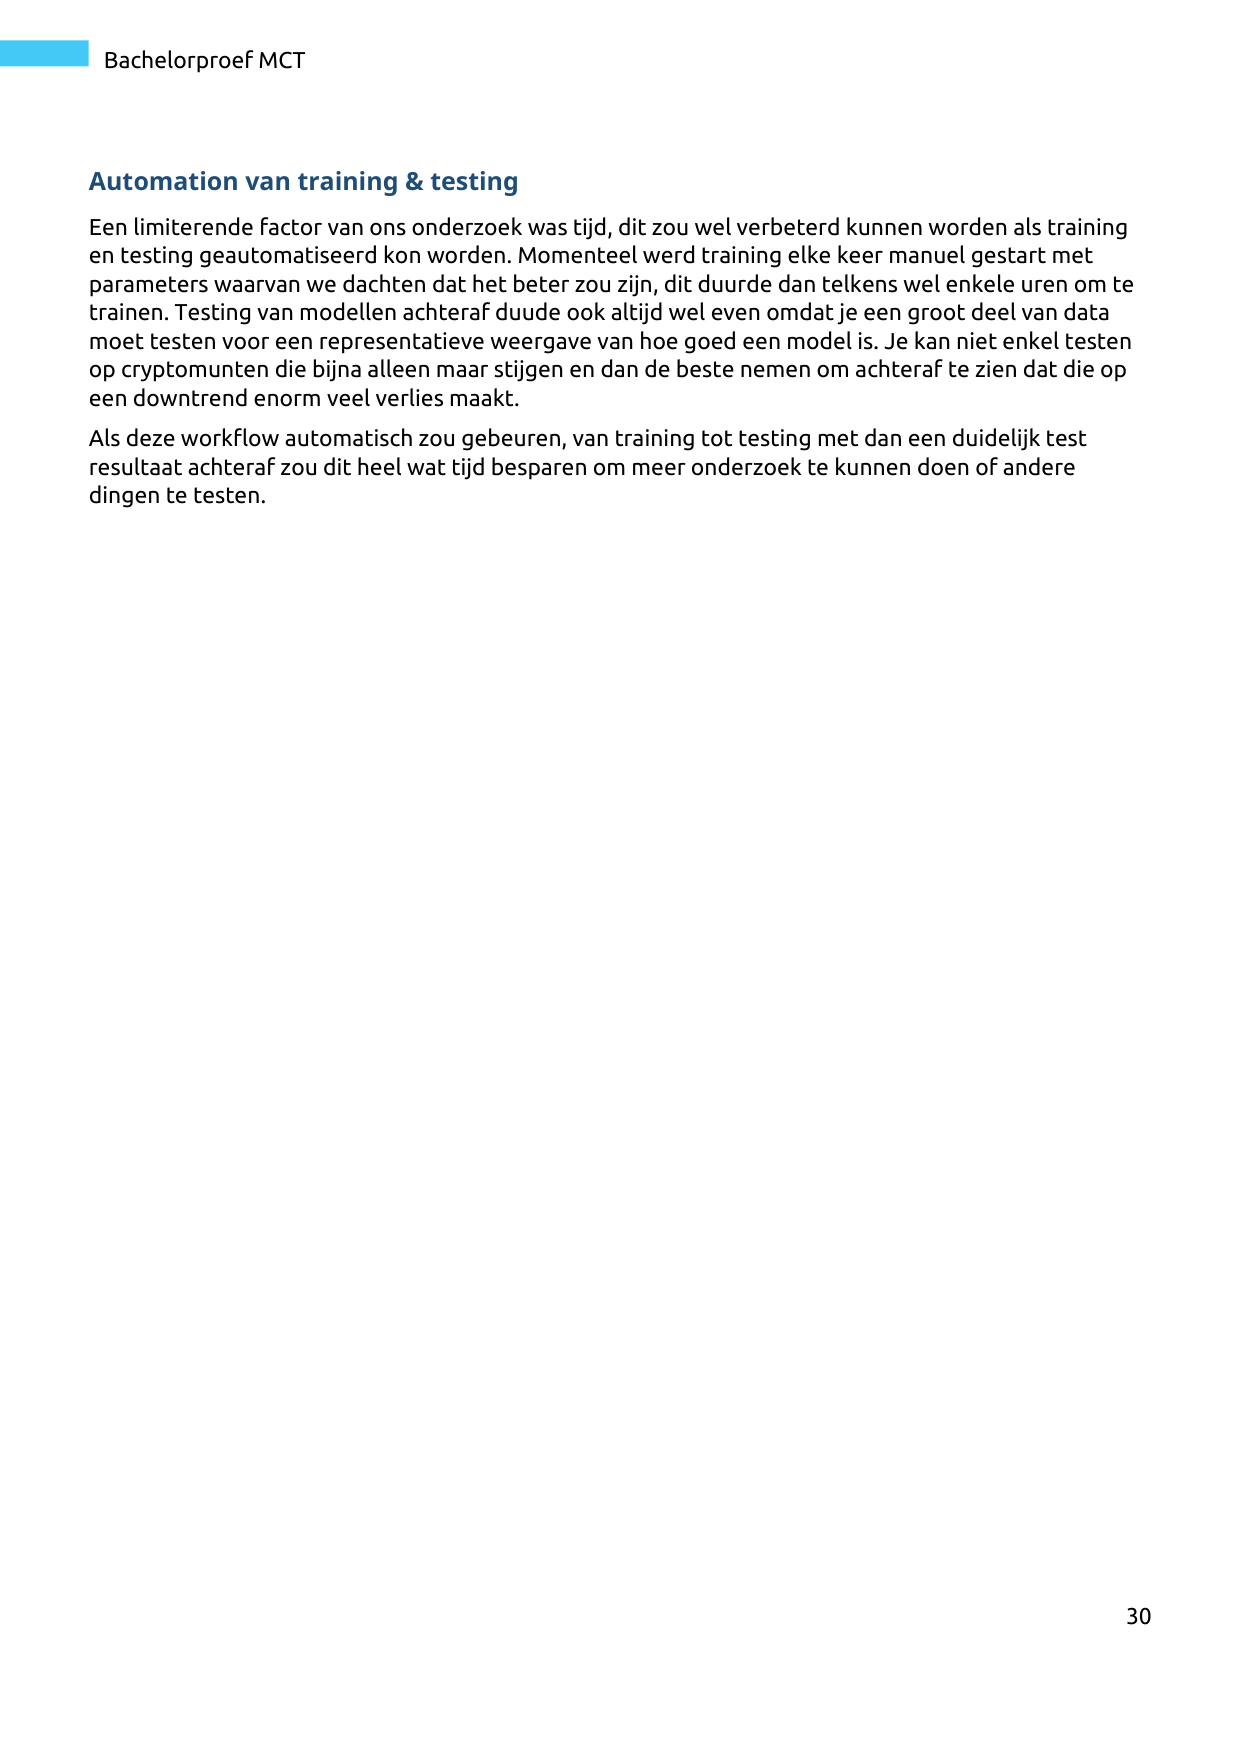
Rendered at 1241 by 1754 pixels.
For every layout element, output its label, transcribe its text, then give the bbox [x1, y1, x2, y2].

text Een limiterende factor van ons onderzoek was tijd, dit zou wel verbeterd kunnen worden als training en testing geautomatiseerd kon worden. Momenteel werd training elke keer manuel gestart met parameters waarvan we dachten dat het beter zou zijn, dit duurde dan telkens wel enkele uren om te trainen. Testing van modellen achteraf duude ook altijd wel even omdat je een groot deel van data moet testen voor een representatieve weergave van hoe goed een model is. Je kan niet enkel testen op cryptomunten die bijna alleen maar stijgen en dan de beste nemen om achteraf te zien dat die op een downtrend enorm veel verlies maakt. [89, 213, 1152, 410]
subtitle Automation van training & testing [89, 164, 1152, 198]
text Als deze workflow automatisch zou gebeuren, van training tot testing met dan een duidelijk test resultaat achteraf zou dit heel wat tijd besparen om meer onderzoek te kunnen doen of andere dingen te testen. [89, 425, 1152, 508]
